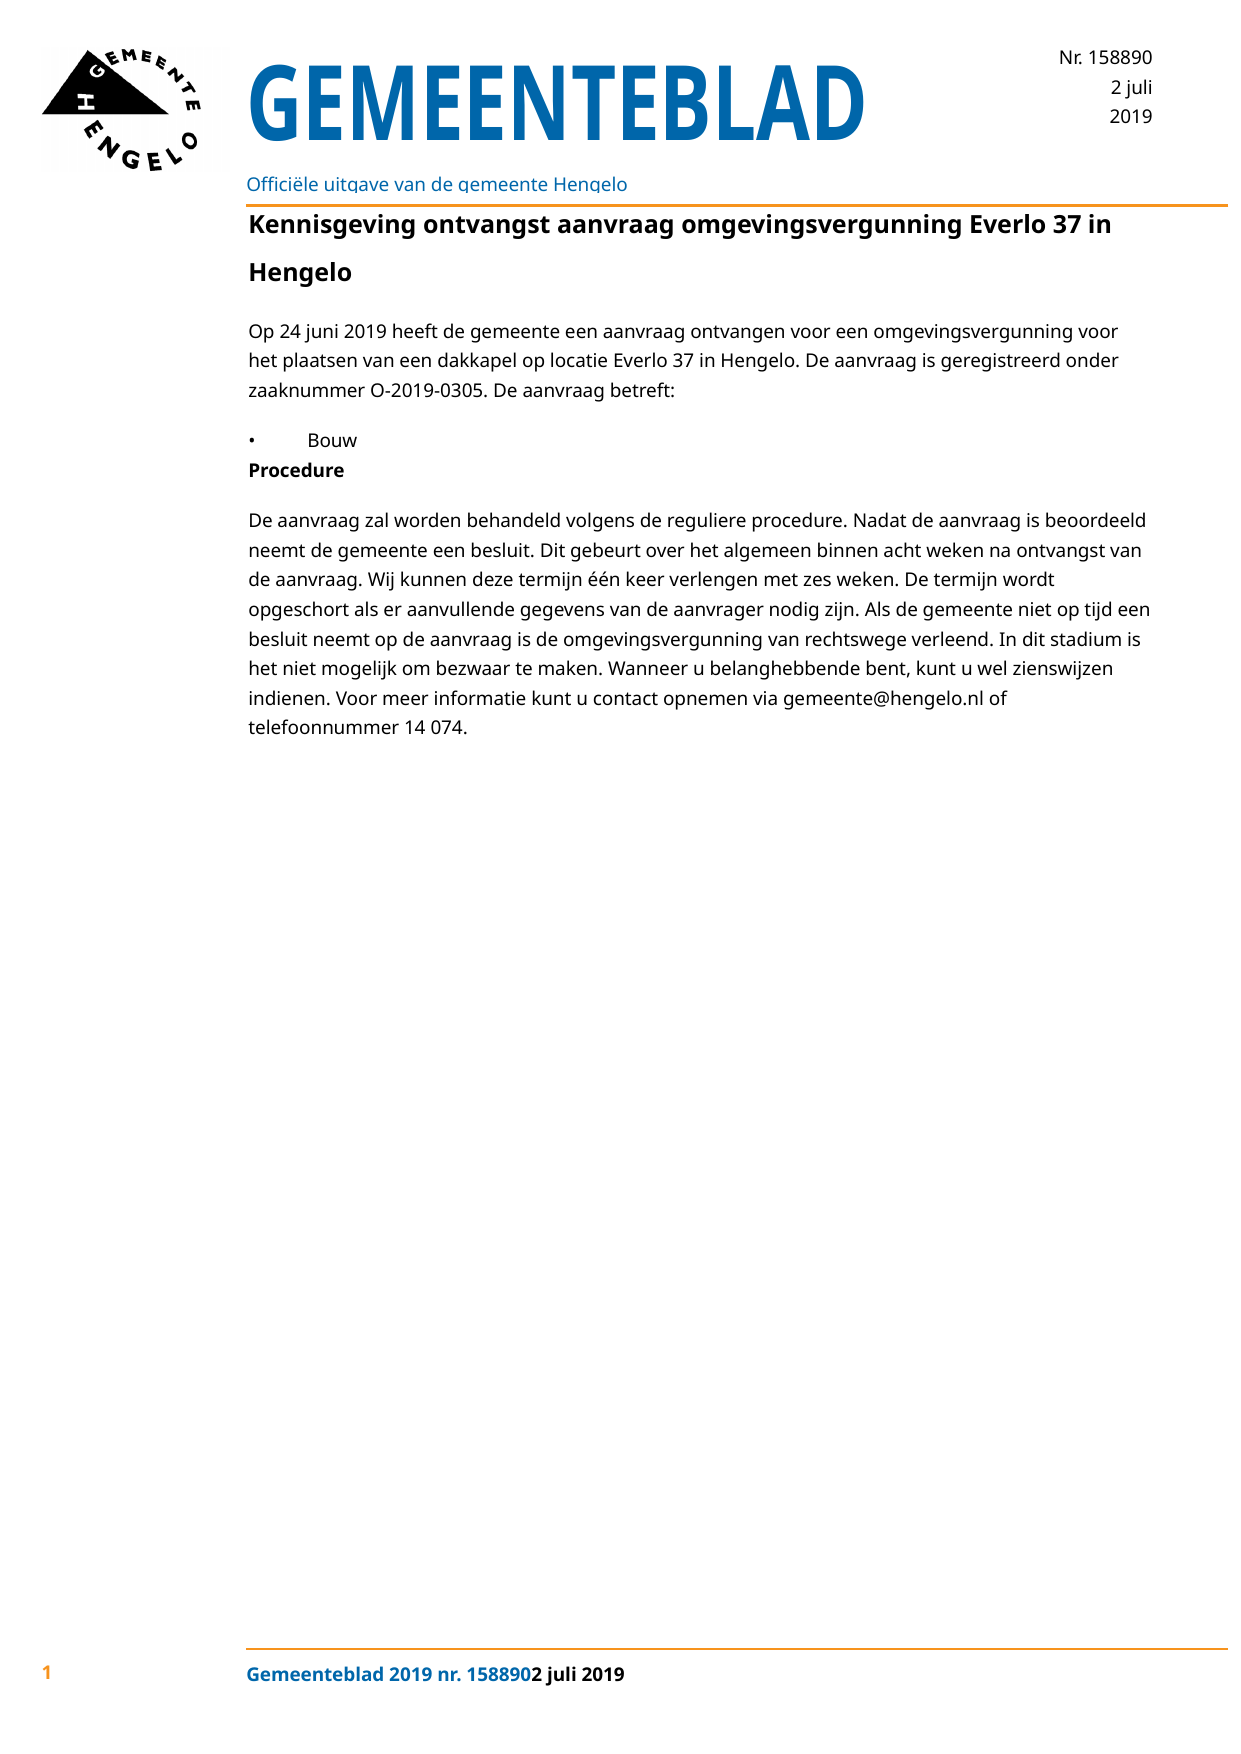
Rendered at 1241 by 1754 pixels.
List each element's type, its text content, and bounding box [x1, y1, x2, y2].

text De aanvraag zal worden behandeld volgens de reguliere procedure. Nadat de aanvraag is beoordeeld neemt de gemeente een besluit. Dit gebeurt over het algemeen binnen acht weken na ontvangst van de aanvraag. Wij kunnen deze termijn één keer verlengen met zes weken. De termijn wordt opgeschort als er aanvullende gegevens van de aanvrager nodig zijn. Als de gemeente niet op tijd een besluit neemt op de aanvraag is de omgevingsvergunning van rechtswege verleend. In dit stadium is het niet mogelijk om bezwaar te maken. Wanneer u belanghebbende bent, kunt u wel zienswijzen indienen. Voor meer informatie kunt u contact opnemen via gemeente@hengelo.nl of telefoonnummer 14 074. [248, 507, 1152, 740]
picture [41, 47, 231, 172]
text Kennisgeving ontvangst aanvraag omgevingsvergunning Everlo 37 in Hengelo [248, 207, 1152, 288]
text Procedure [248, 457, 1152, 483]
text Op 24 juni 2019 heeft de gemeente een aanvraag ontvangen voor een omgevingsvergunning voor het plaatsen van een dakkapel op locatie Everlo 37 in Hengelo. De aanvraag is geregistreerd onder zaaknummer O-2019-0305. De aanvraag betreft: [248, 318, 1152, 403]
list Bouw [248, 427, 1152, 453]
